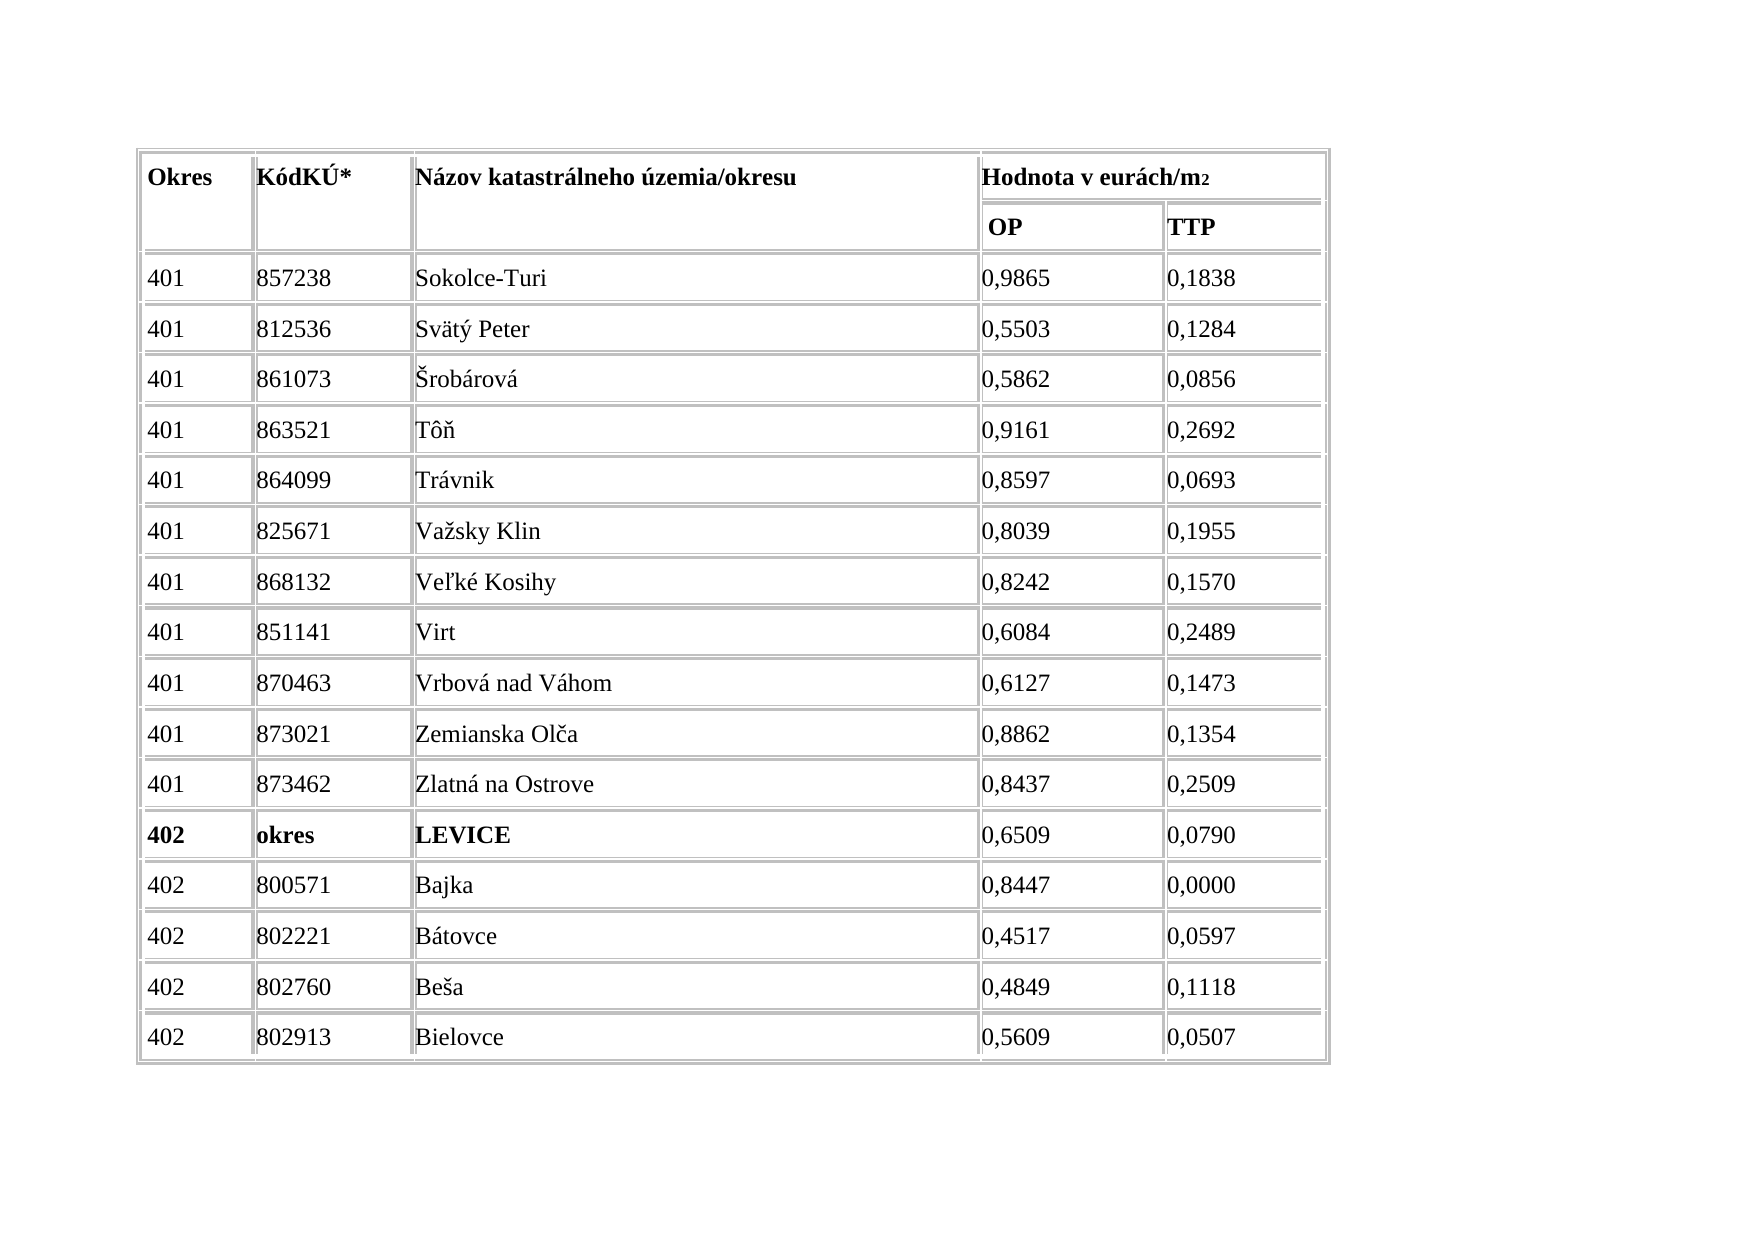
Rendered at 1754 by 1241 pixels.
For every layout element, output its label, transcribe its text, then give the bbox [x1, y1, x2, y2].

table_cell 0,8437 [983, 761, 1162, 806]
table_cell 0,0597 [1165, 907, 1328, 958]
table_cell Sokolce-Turi [417, 255, 977, 299]
table_cell 861073 [258, 356, 410, 401]
table_cell 0,0000 [1165, 856, 1328, 907]
table_cell 873021 [258, 711, 410, 755]
table_cell 402 [139, 856, 254, 907]
table_cell 401 [139, 300, 254, 350]
table_cell 0,2509 [1165, 755, 1328, 806]
table_cell 0,4517 [983, 913, 1162, 958]
table_cell Trávnik [417, 458, 977, 502]
table_cell 868132 [258, 559, 410, 603]
table_cell 402 [139, 958, 254, 1008]
table_cell okres [258, 812, 410, 856]
table_cell Beša [417, 964, 977, 1008]
table_cell Virt [417, 610, 977, 654]
table_cell 857238 [258, 255, 410, 299]
table_cell Svätý Peter [417, 306, 977, 350]
table_cell 401 [139, 603, 254, 654]
table_cell Bajka [417, 863, 977, 907]
table_cell 401 [139, 553, 254, 603]
table_cell 402 [139, 1008, 254, 1059]
table_cell 0,5862 [983, 356, 1162, 401]
table_cell 402 [139, 806, 254, 856]
table_cell 401 [139, 249, 254, 299]
table_cell 870463 [258, 660, 410, 704]
table_cell 402 [139, 907, 254, 958]
table_header Hodnota v eurách/m2 [980, 149, 1328, 198]
table_cell 0,8242 [983, 559, 1162, 603]
table_cell 802913 [255, 1008, 413, 1059]
table_cell 0,5503 [983, 306, 1162, 350]
table_cell 0,0693 [1165, 451, 1328, 502]
table_cell Vrbová nad Váhom [417, 660, 977, 704]
table_cell 0,2692 [1165, 401, 1328, 451]
table_cell OP [983, 205, 1162, 249]
table_cell 401 [139, 654, 254, 704]
table_cell 0,6509 [983, 812, 1162, 856]
table_cell Bátovce [417, 913, 977, 958]
table_cell 0,1570 [1165, 553, 1328, 603]
table_cell Važsky Klin [417, 508, 977, 553]
table_cell 401 [139, 755, 254, 806]
table_cell 812536 [258, 306, 410, 350]
table_cell 873462 [258, 761, 410, 806]
table_cell 800571 [258, 863, 410, 907]
table_cell 0,8597 [983, 458, 1162, 502]
table_cell 0,8862 [983, 711, 1162, 755]
table_cell 0,9161 [983, 407, 1162, 451]
table_cell 0,1955 [1165, 502, 1328, 553]
table_cell 401 [139, 502, 254, 553]
table_cell Veľké Kosihy [417, 559, 977, 603]
table_cell 0,9865 [983, 255, 1162, 299]
table_cell 0,1354 [1165, 705, 1328, 755]
table_cell Tôň [417, 407, 977, 451]
table_cell LEVICE [417, 812, 977, 856]
table_cell Bielovce [414, 1008, 980, 1059]
table_cell 0,1284 [1165, 300, 1328, 350]
table_cell 0,6127 [983, 660, 1162, 704]
table_cell 0,0507 [1165, 1008, 1328, 1059]
table_cell 825671 [258, 508, 410, 553]
table_cell Zlatná na Ostrove [417, 761, 977, 806]
table_cell 851141 [258, 610, 410, 654]
table_cell 0,1838 [1165, 249, 1328, 299]
table_cell TTP [1165, 198, 1328, 249]
table_cell 401 [139, 401, 254, 451]
table_cell 0,0856 [1165, 350, 1328, 401]
table_cell 0,0790 [1165, 806, 1328, 856]
table_cell 0,1473 [1165, 654, 1328, 704]
table_cell 863521 [258, 407, 410, 451]
table_cell 401 [139, 705, 254, 755]
table_cell 802221 [258, 913, 410, 958]
table_header KódKÚ* [255, 149, 413, 249]
table_header Okres [142, 154, 254, 249]
table_cell 0,1118 [1165, 958, 1328, 1008]
table_cell 401 [139, 451, 254, 502]
table_cell Šrobárová [417, 356, 977, 401]
table_cell 0,2489 [1165, 603, 1328, 654]
table_cell 864099 [258, 458, 410, 502]
table_cell 0,6084 [983, 610, 1162, 654]
table_cell 401 [139, 350, 254, 401]
table_cell 0,8447 [983, 863, 1162, 907]
table_header Názov katastrálneho územia/okresu [414, 149, 980, 249]
table_cell 802760 [258, 964, 410, 1008]
table_cell Zemianska Olča [417, 711, 977, 755]
table_cell 0,4849 [983, 964, 1162, 1008]
table_cell 0,5609 [980, 1008, 1165, 1059]
table_cell 0,8039 [983, 508, 1162, 553]
